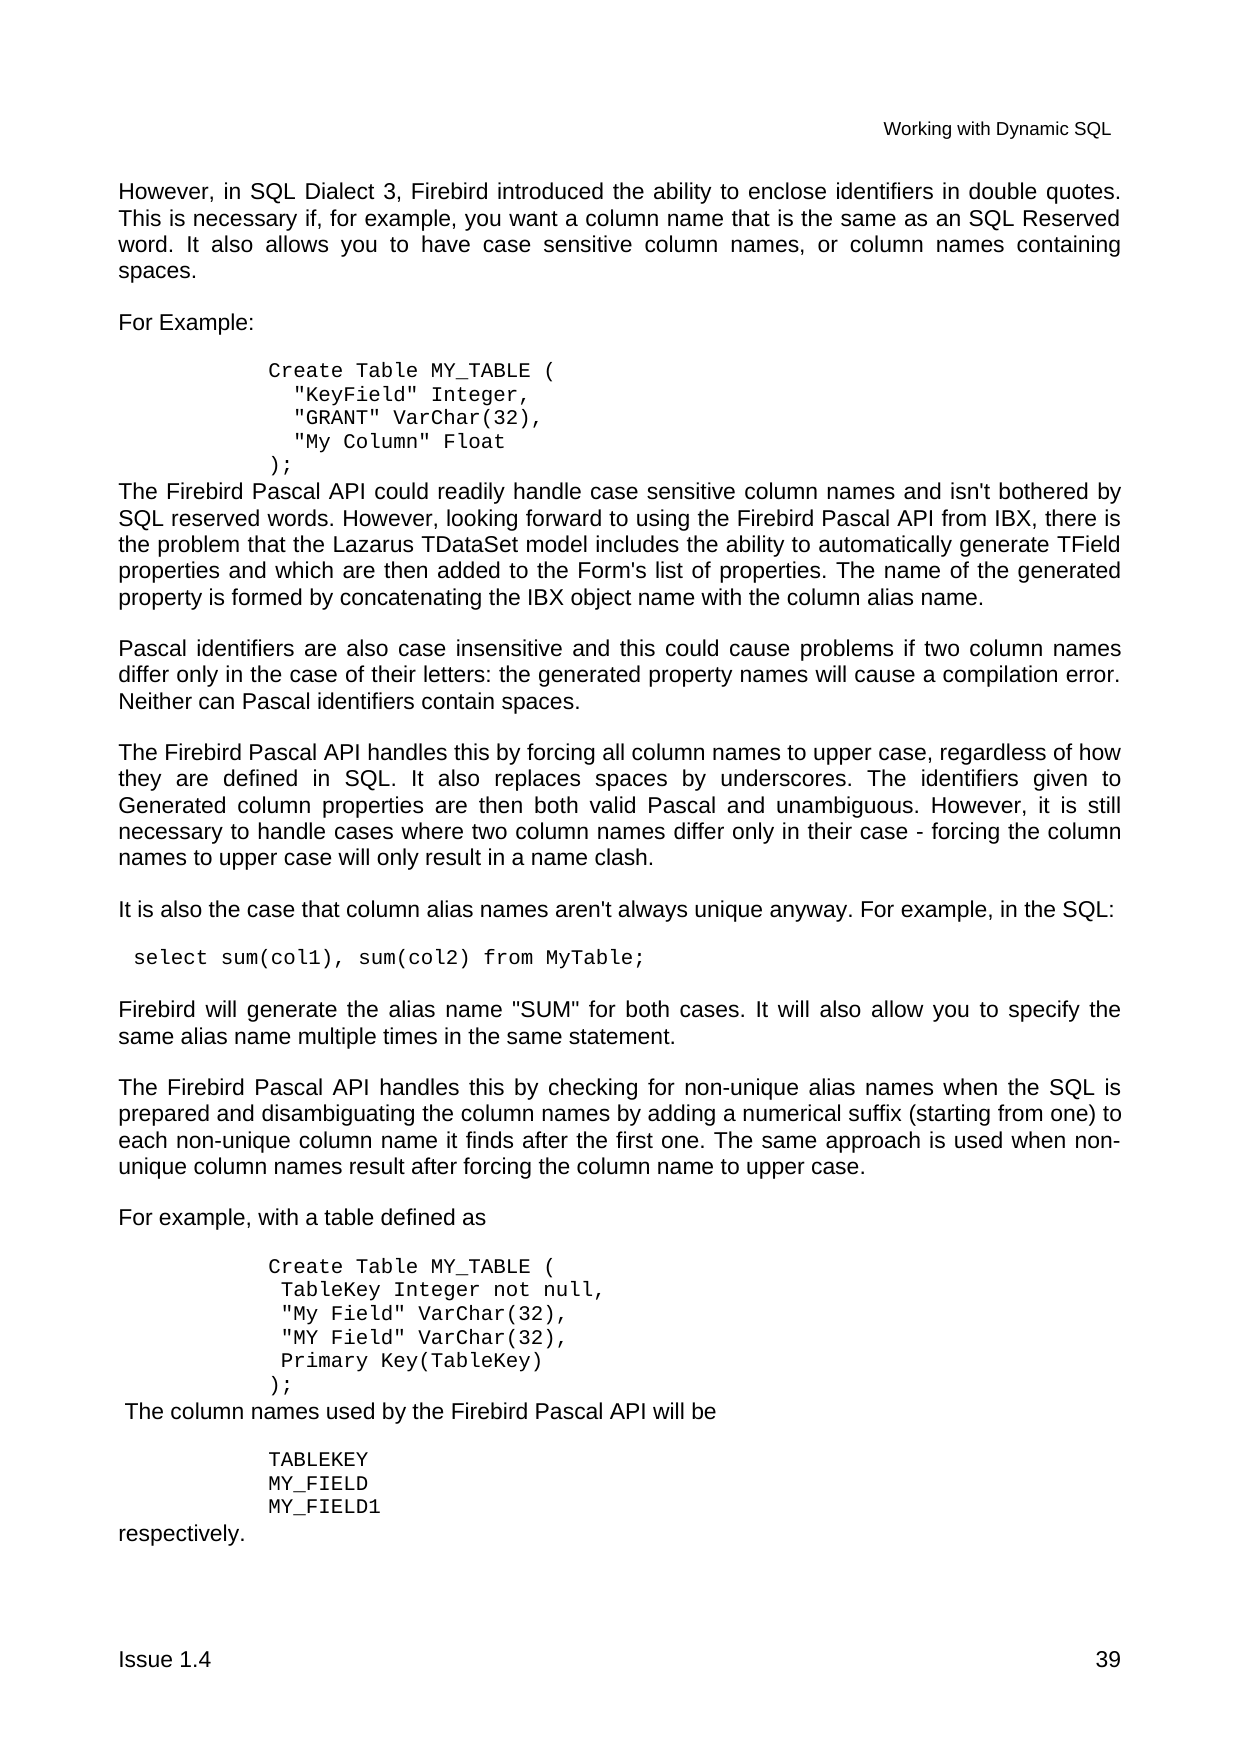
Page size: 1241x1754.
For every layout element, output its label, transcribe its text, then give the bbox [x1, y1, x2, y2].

text Create Table MY_TABLE ( [268, 1256, 1122, 1279]
text TABLEKEY [268, 1449, 1122, 1473]
text The Firebird Pascal API handles this by checking for non-unique alias names when the SQL is prepared and disambiguating the column names by adding a numerical suffix (starting from one) to each non-unique column name it finds after the first one. The same approach is used when non-unique column names result after forcing the column name to upper case. [118, 1074, 1122, 1179]
text The column names used by the Firebird Pascal API will be [118, 1398, 1122, 1424]
text respectively. [118, 1520, 1122, 1546]
text For example, with a table defined as [118, 1204, 1122, 1231]
text "My Field" VarChar(32), [268, 1303, 1122, 1327]
text The Firebird Pascal API handles this by forcing all column names to upper case, regardless of how they are defined in SQL. It also replaces spaces by underscores. The identifiers given to Generated column properties are then both valid Pascal and unambiguous. However, it is still necessary to handle cases where two column names differ only in their case - forcing the column names to upper case will only result in a name clash. [118, 739, 1122, 871]
text It is also the case that column alias names aren't always unique anyway. For example, in the SQL: [118, 896, 1122, 922]
text Pascal identifiers are also case insensitive and this could cause problems if two column names differ only in the case of their letters: the generated property names will cause a compilation error. Neither can Pascal identifiers contain spaces. [118, 635, 1122, 714]
text "MY Field" VarChar(32), [268, 1327, 1122, 1350]
text Firebird will generate the alias name "SUM" for both cases. It will also allow you to specify the same alias name multiple times in the same statement. [118, 996, 1122, 1049]
text MY_FIELD1 [268, 1496, 1122, 1520]
text For Example: [118, 308, 1122, 335]
text The Firebird Pascal API could readily handle case sensitive column names and isn't bothered by SQL reserved words. However, looking forward to using the Firebird Pascal API from IBX, there is the problem that the Lazarus TDataSet model includes the ability to automatically generate TField properties and which are then added to the Form's list of properties. The name of the generated property is formed by concatenating the IBX object name with the column alias name. [118, 478, 1122, 610]
text ); [268, 454, 1122, 478]
text However, in SQL Dialect 3, Firebird introduced the ability to enclose identifiers in double quotes. This is necessary if, for example, you want a column name that is the same as an SQL Reserved word. It also allows you to have case sensitive column names, or column names containing spaces. [118, 178, 1122, 283]
text "My Column" Float [268, 431, 1122, 454]
text Create Table MY_TABLE ( [268, 360, 1122, 383]
text TableKey Integer not null, [268, 1279, 1122, 1303]
text MY_FIELD [268, 1473, 1122, 1496]
text Primary Key(TableKey) [268, 1350, 1122, 1374]
text "GRANT" VarChar(32), [268, 407, 1122, 431]
text "KeyField" Integer, [268, 383, 1122, 407]
text select sum(col1), sum(col2) from MyTable; [133, 947, 1122, 971]
text ); [268, 1374, 1122, 1398]
